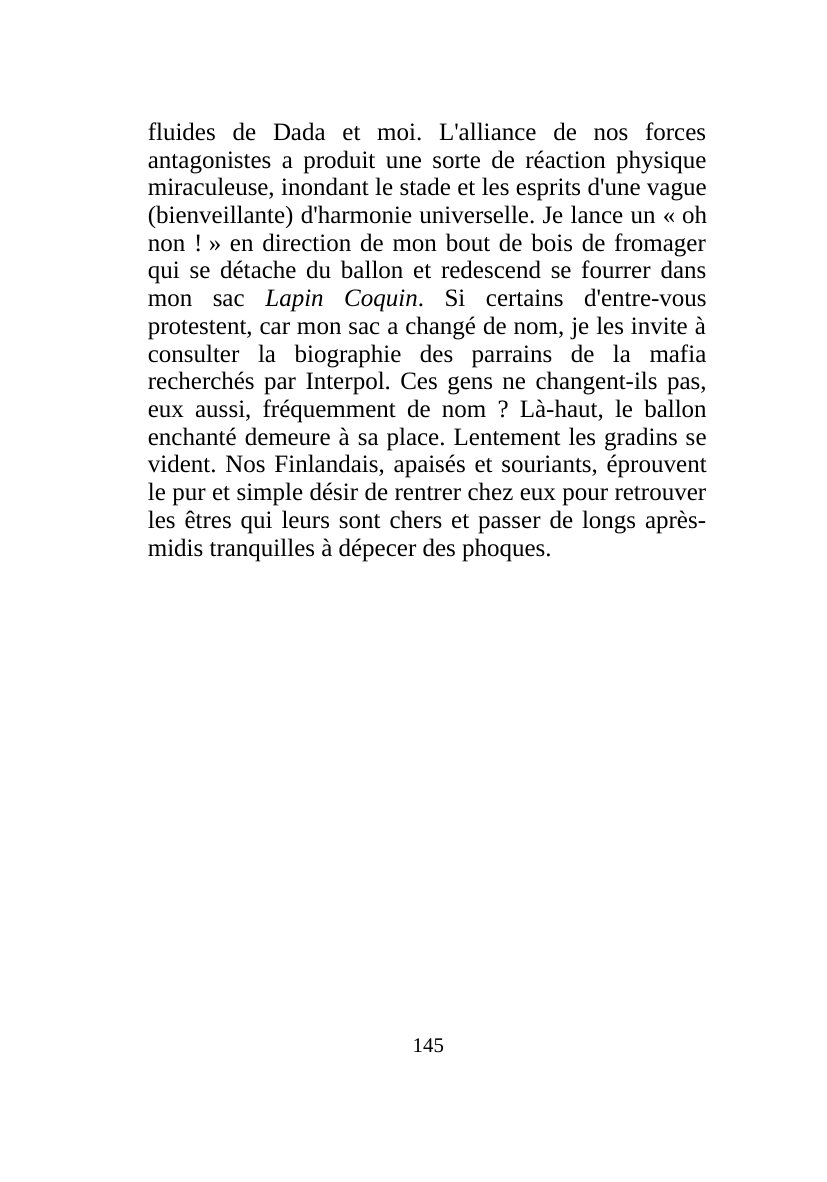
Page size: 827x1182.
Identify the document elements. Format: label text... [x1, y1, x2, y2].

text fluides de Dada et moi. L'alliance de nos forces antagonistes a produit une sorte de réaction physique miraculeuse, inondant le stade et les esprits d'une vague (bienveillante) d'harmonie universelle. Je lance un « oh non ! » en direction de mon bout de bois de fromager qui se détache du ballon et redescend se fourrer dans mon sac Lapin Coquin. Si certains d'entre-vous protestent, car mon sac a changé de nom, je les invite à consulter la biographie des parrains de la mafia recherchés par Interpol. Ces gens ne changent-ils pas, eux aussi, fréquemment de nom ? Là-haut, le ballon enchanté demeure à sa place. Lentement les gradins se vident. Nos Finlandais, apaisés et souriants, éprouvent le pur et simple désir de rentrer chez eux pour retrouver les êtres qui leurs sont chers et passer de longs après-midis tranquilles à dépecer des phoques. [148, 118, 707, 561]
